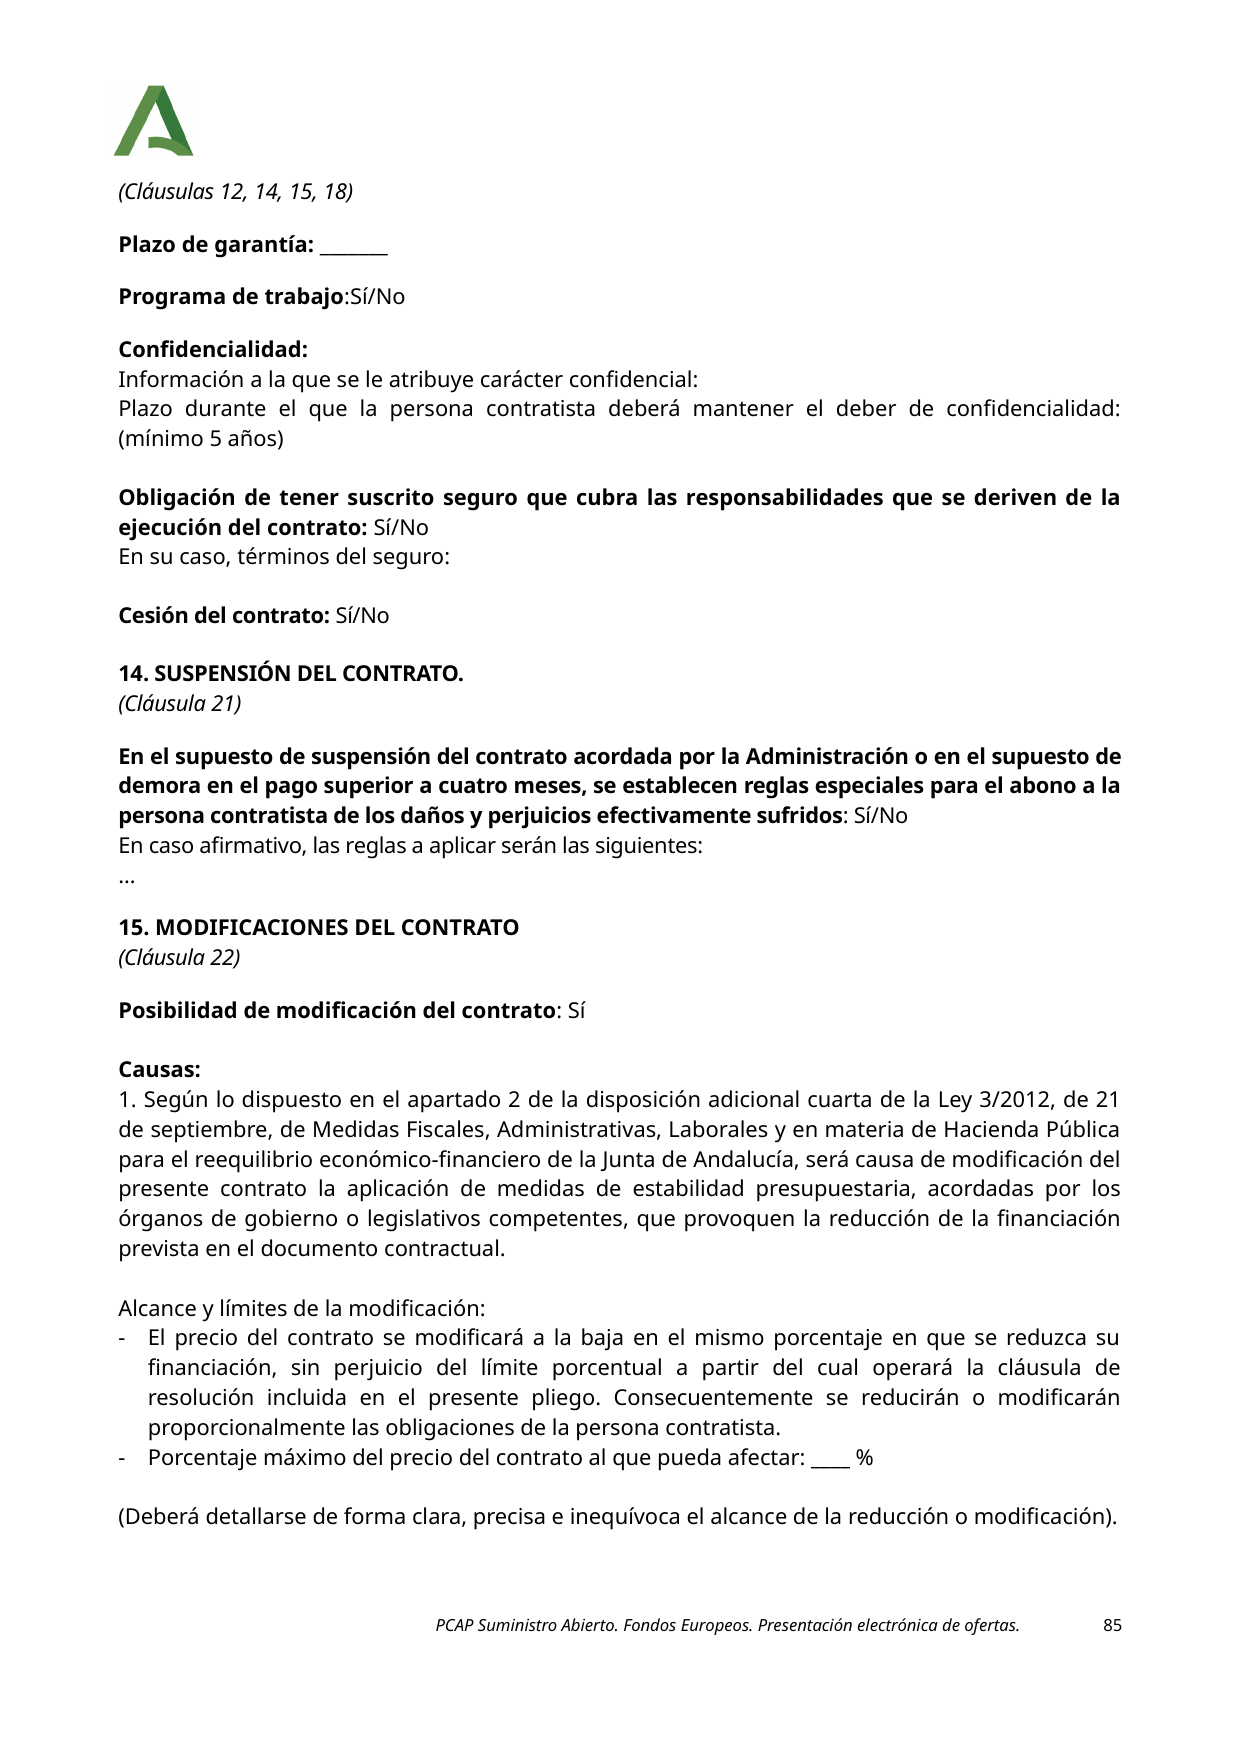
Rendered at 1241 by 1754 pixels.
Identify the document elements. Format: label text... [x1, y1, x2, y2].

text 1. Según lo dispuesto en el apartado 2 de la disposición adicional cuarta de la Ley 3/2012, de 21 de septiembre, de Medidas Fiscales, Administrativas, Laborales y en materia de Hacienda Pública para el reequilibrio económico-financiero de la Junta de Andalucía, será causa de modificación del presente contrato la aplicación de medidas de estabilidad presupuestaria, acordadas por los órganos de gobierno o legislativos competentes, que provoquen la reducción de la financiación prevista en el documento contractual. [118, 1084, 1122, 1263]
text Plazo de garantía: _______ [118, 229, 1122, 259]
text Confidencialidad: [118, 334, 1122, 364]
text - El precio del contrato se modificará a la baja en el mismo porcentaje en que se reduzca su financiación, sin perjuicio del límite porcentual a partir del cual operará la cláusula de resolución incluida en el presente pliego. Consecuentemente se reducirán o modificarán proporcionalmente las obligaciones de la persona contratista. [118, 1322, 1122, 1442]
text En su caso, términos del seguro: [118, 541, 1122, 571]
text Alcance y límites de la modificación: [118, 1293, 1122, 1322]
text Causas: [118, 1054, 1122, 1084]
picture [109, 81, 198, 160]
text 14. SUSPENSIÓN DEL CONTRATO. [118, 658, 1122, 688]
text - Porcentaje máximo del precio del contrato al que pueda afectar: ____ % [118, 1442, 1122, 1471]
text Plazo durante el que la persona contratista deberá mantener el deber de confidencialidad: (mínimo 5 años) [118, 393, 1122, 453]
text 15. MODIFICACIONES DEL CONTRATO [118, 912, 1122, 942]
text Obligación de tener suscrito seguro que cubra las responsabilidades que se deriven de la ejecución del contrato: Sí/No [118, 482, 1122, 541]
text (Cláusula 21) [118, 688, 1122, 718]
text Posibilidad de modificación del contrato: Sí [118, 995, 1122, 1024]
text Cesión del contrato: Sí/No [118, 600, 1122, 630]
text (Cláusula 22) [118, 942, 1122, 972]
text (Deberá detallarse de forma clara, precisa e inequívoca el alcance de la reducción o modificación). [118, 1501, 1122, 1531]
text (Cláusulas 12, 14, 15, 18) [118, 176, 1122, 206]
text En caso afirmativo, las reglas a aplicar serán las siguientes: [118, 830, 1122, 860]
text Programa de trabajo:Sí/No [118, 281, 1122, 311]
text En el supuesto de suspensión del contrato acordada por la Administración o en el supuesto de demora en el pago superior a cuatro meses, se establecen reglas especiales para el abono a la persona contratista de los daños y perjuicios efectivamente sufridos: Sí/No [118, 741, 1122, 830]
text … [118, 860, 1122, 890]
text Información a la que se le atribuye carácter confidencial: [118, 364, 1122, 393]
